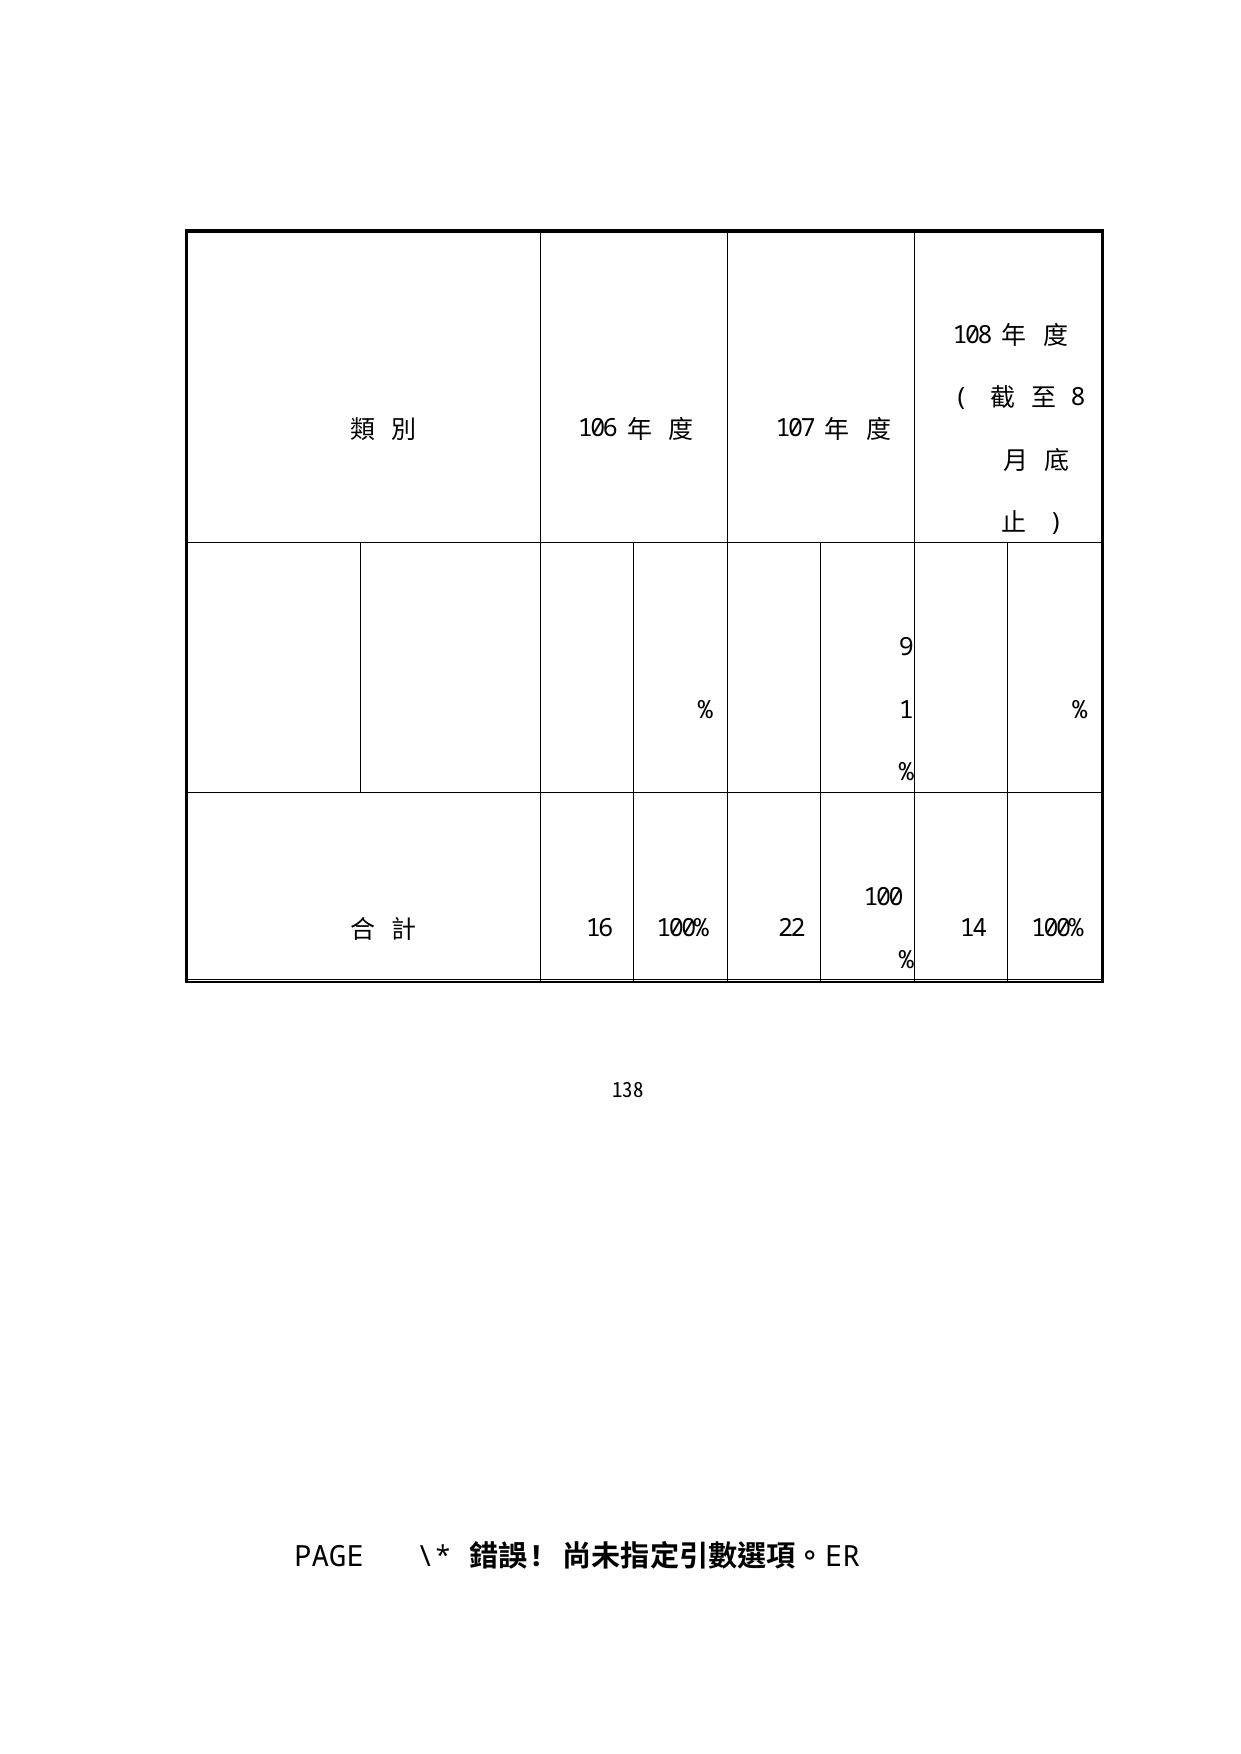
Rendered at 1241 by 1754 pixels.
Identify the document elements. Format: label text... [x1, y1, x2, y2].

table_cell 91% [821, 543, 914, 792]
table_header 106年度 [541, 233, 727, 542]
table_cell [361, 543, 540, 792]
table_header 107年度 [728, 233, 914, 542]
table_header 108年度 (截至8月底止) [915, 233, 1101, 542]
table_cell [188, 543, 360, 792]
table_cell 14 [915, 793, 1007, 979]
table_cell [541, 543, 633, 792]
table_cell 100% [1008, 793, 1101, 979]
table_header 類別 [188, 233, 540, 542]
table_cell % [1008, 543, 1101, 792]
table_cell 100% [821, 793, 914, 979]
table_cell 合計 [188, 793, 540, 979]
table_cell 22 [728, 793, 820, 979]
table_cell 100% [634, 793, 727, 979]
table_cell [728, 543, 820, 792]
table_cell [915, 543, 1007, 792]
table_cell 16 [541, 793, 633, 979]
table_cell % [634, 543, 727, 792]
